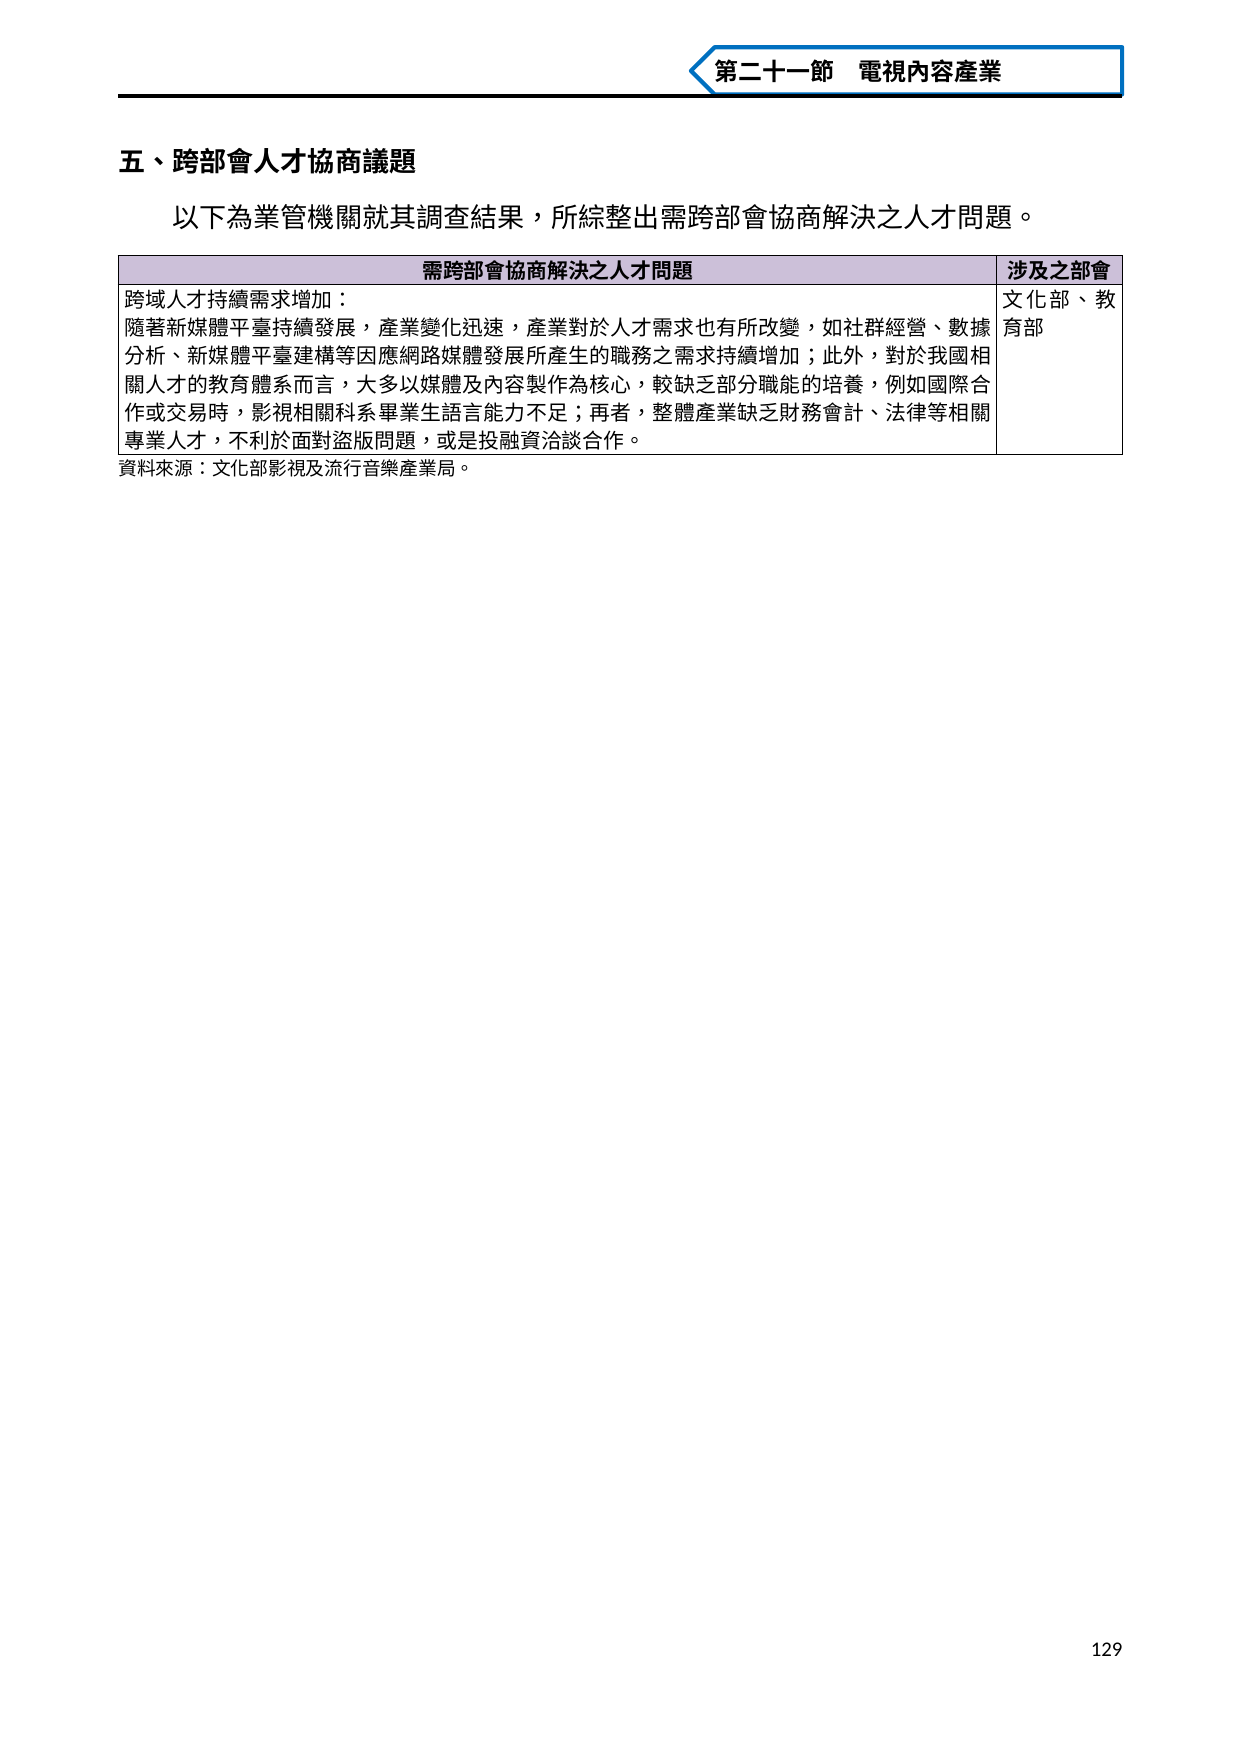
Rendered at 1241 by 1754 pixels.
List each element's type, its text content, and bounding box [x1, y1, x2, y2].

text 資料來源：文化部影視及流行音樂產業局。 [118, 455, 1122, 481]
text 以下為業管機關就其調查結果，所綜整出需跨部會協商解決之人才問題。 [118, 191, 1122, 237]
text 五、跨部會人才協商議題 [118, 140, 1122, 179]
table_cell 跨域人才持續需求增加： 隨著新媒體平臺持續發展，產業變化迅速，產業對於人才需求也有所改變，如社群經營、數據分析、新媒體平臺建構等因應網路媒體發展所產生的職務之需求持續增加；此外，對於我國相關人才的教育體系而言，大多以媒體及內容製作為核心，較缺乏部分職能的培養，例如國際合作或交易時，影視相關科系畢業生語言能力不足；再者，整體產業缺乏財務會計、法律等相關專業人才，不利於面對盜版問題，或是投融資洽談合作。 [119, 285, 996, 454]
table_cell 文化部、教育部 [997, 285, 1122, 454]
table_header 涉及之部會 [997, 256, 1122, 284]
table_header 需跨部會協商解決之人才問題 [119, 256, 996, 284]
